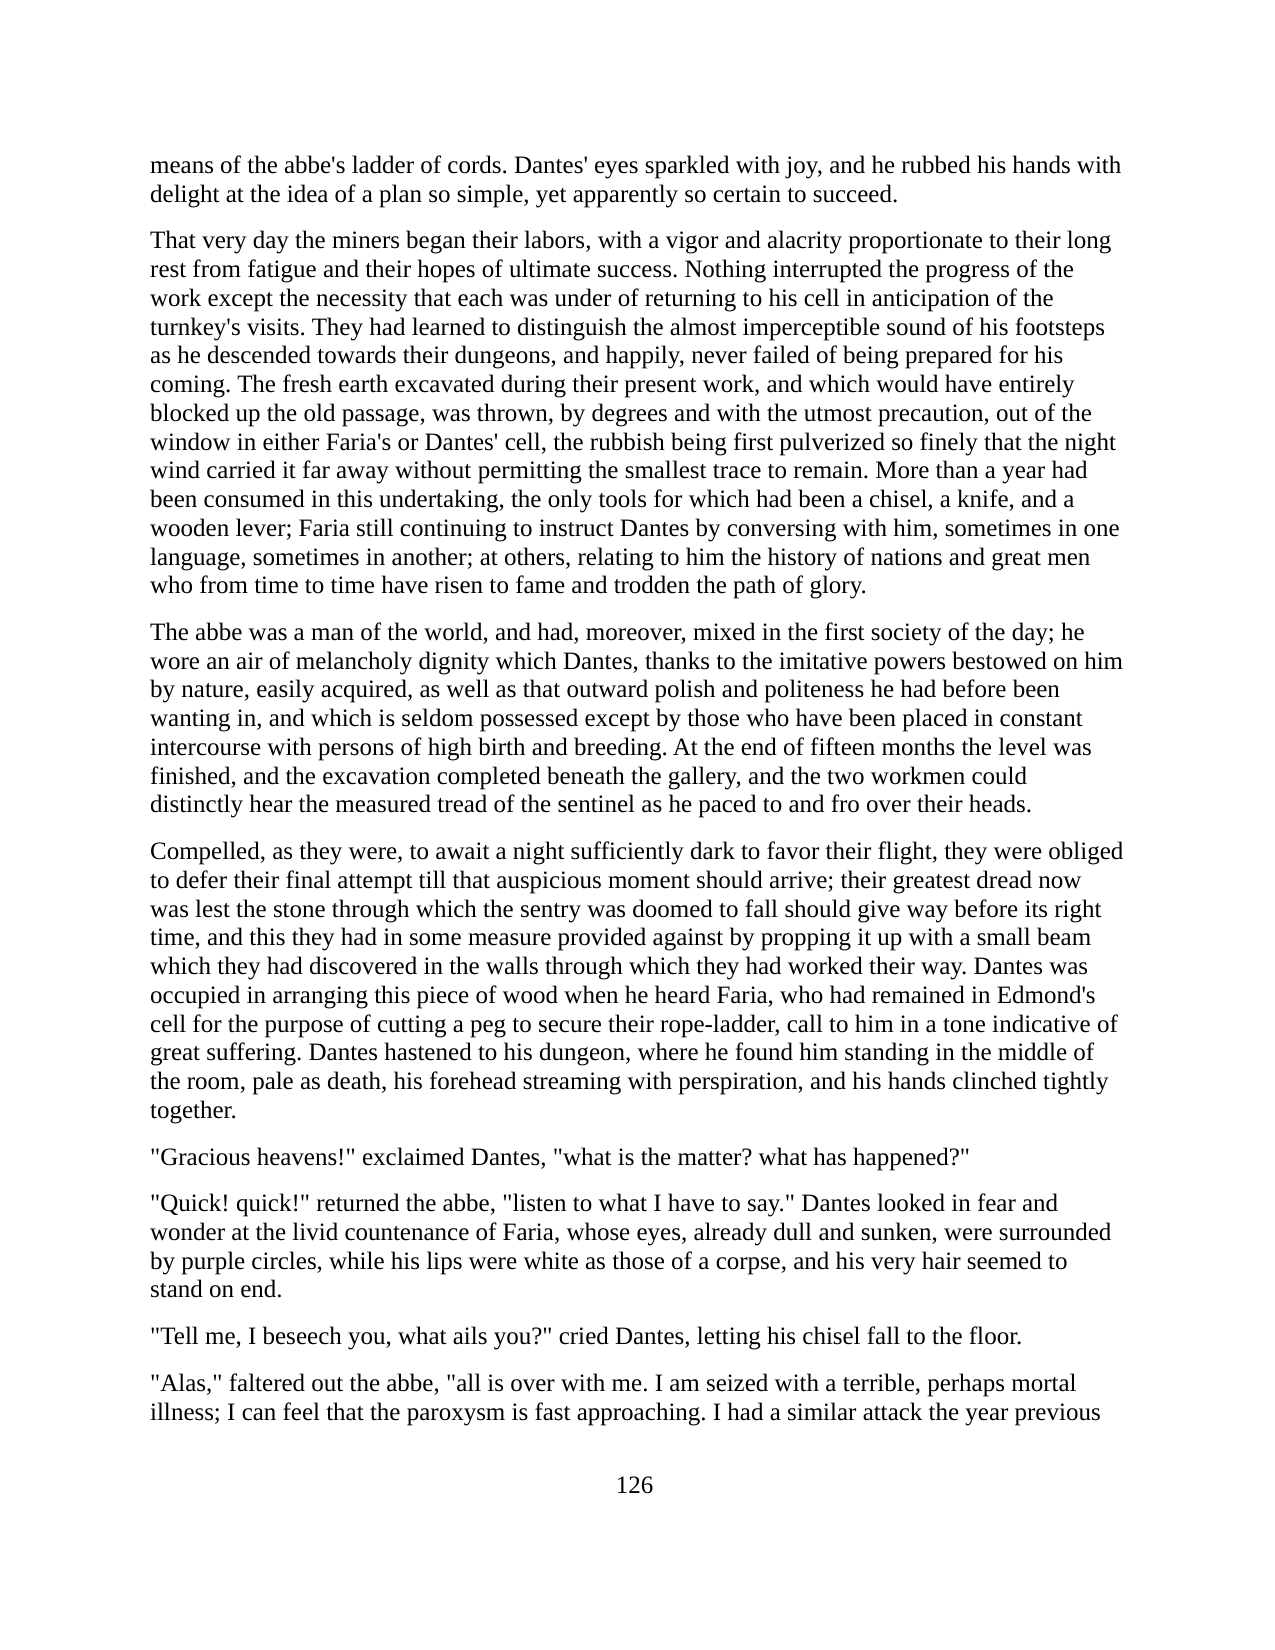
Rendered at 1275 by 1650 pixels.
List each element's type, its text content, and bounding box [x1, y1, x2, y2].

text The abbe was a man of the world, and had, moreover, mixed in the first society of the day; he wore an air of melancholy dignity which Dantes, thanks to the imitative powers bestowed on him by nature, easily acquired, as well as that outward polish and politeness he had before been wanting in, and which is seldom possessed except by those who have been placed in constant intercourse with persons of high birth and breeding. At the end of fifteen months the level was finished, and the excavation completed beneath the gallery, and the two workmen could distinctly hear the measured tread of the sentinel as he paced to and fro over their heads. [150, 617, 1125, 818]
text means of the abbe's ladder of cords. Dantes' eyes sparkled with joy, and he rubbed his hands with delight at the idea of a plan so simple, yet apparently so certain to succeed. [150, 150, 1125, 207]
text "Alas," faltered out the abbe, "all is over with me. I am seized with a terrible, perhaps mortal illness; I can feel that the paroxysm is fast approaching. I had a similar attack the year previous [150, 1368, 1125, 1425]
text That very day the miners began their labors, with a vigor and alacrity proportionate to their long rest from fatigue and their hopes of ultimate success. Nothing interrupted the progress of the work except the necessity that each was under of returning to his cell in anticipation of the turnkey's visits. They had learned to distinguish the almost imperceptible sound of his footsteps as he descended towards their dungeons, and happily, never failed of being prepared for his coming. The fresh earth excavated during their present work, and which would have entirely blocked up the old passage, was thrown, by degrees and with the utmost precaution, out of the window in either Faria's or Dantes' cell, the rubbish being first pulverized so finely that the night wind carried it far away without permitting the smallest trace to remain. More than a year had been consumed in this undertaking, the only tools for which had been a chisel, a knife, and a wooden lever; Faria still continuing to instruct Dantes by conversing with him, sometimes in one language, sometimes in another; at others, relating to him the history of nations and great men who from time to time have risen to fame and trodden the path of glory. [150, 225, 1125, 599]
text "Quick! quick!" returned the abbe, "listen to what I have to say." Dantes looked in fear and wonder at the livid countenance of Faria, whose eyes, already dull and sunken, were surrounded by purple circles, while his lips were white as those of a corpse, and his very hair seemed to stand on end. [150, 1188, 1125, 1303]
text "Gracious heavens!" exclaimed Dantes, "what is the matter? what has happened?" [150, 1142, 1125, 1170]
text "Tell me, I beseech you, what ails you?" cried Dantes, letting his chisel fall to the floor. [150, 1321, 1125, 1350]
text Compelled, as they were, to await a night sufficiently dark to favor their flight, they were obliged to defer their final attempt till that auspicious moment should arrive; their greatest dread now was lest the stone through which the sentry was doomed to fall should give way before its right time, and this they had in some measure provided against by propping it up with a small beam which they had discovered in the walls through which they had worked their way. Dantes was occupied in arranging this piece of wood when he heard Faria, who had remained in Edmond's cell for the purpose of cutting a peg to secure their rope-ladder, call to him in a tone indicative of great suffering. Dantes hastened to his dungeon, where he found him standing in the middle of the room, pale as death, his forehead streaming with perspiration, and his hands clinched tightly together. [150, 836, 1125, 1124]
